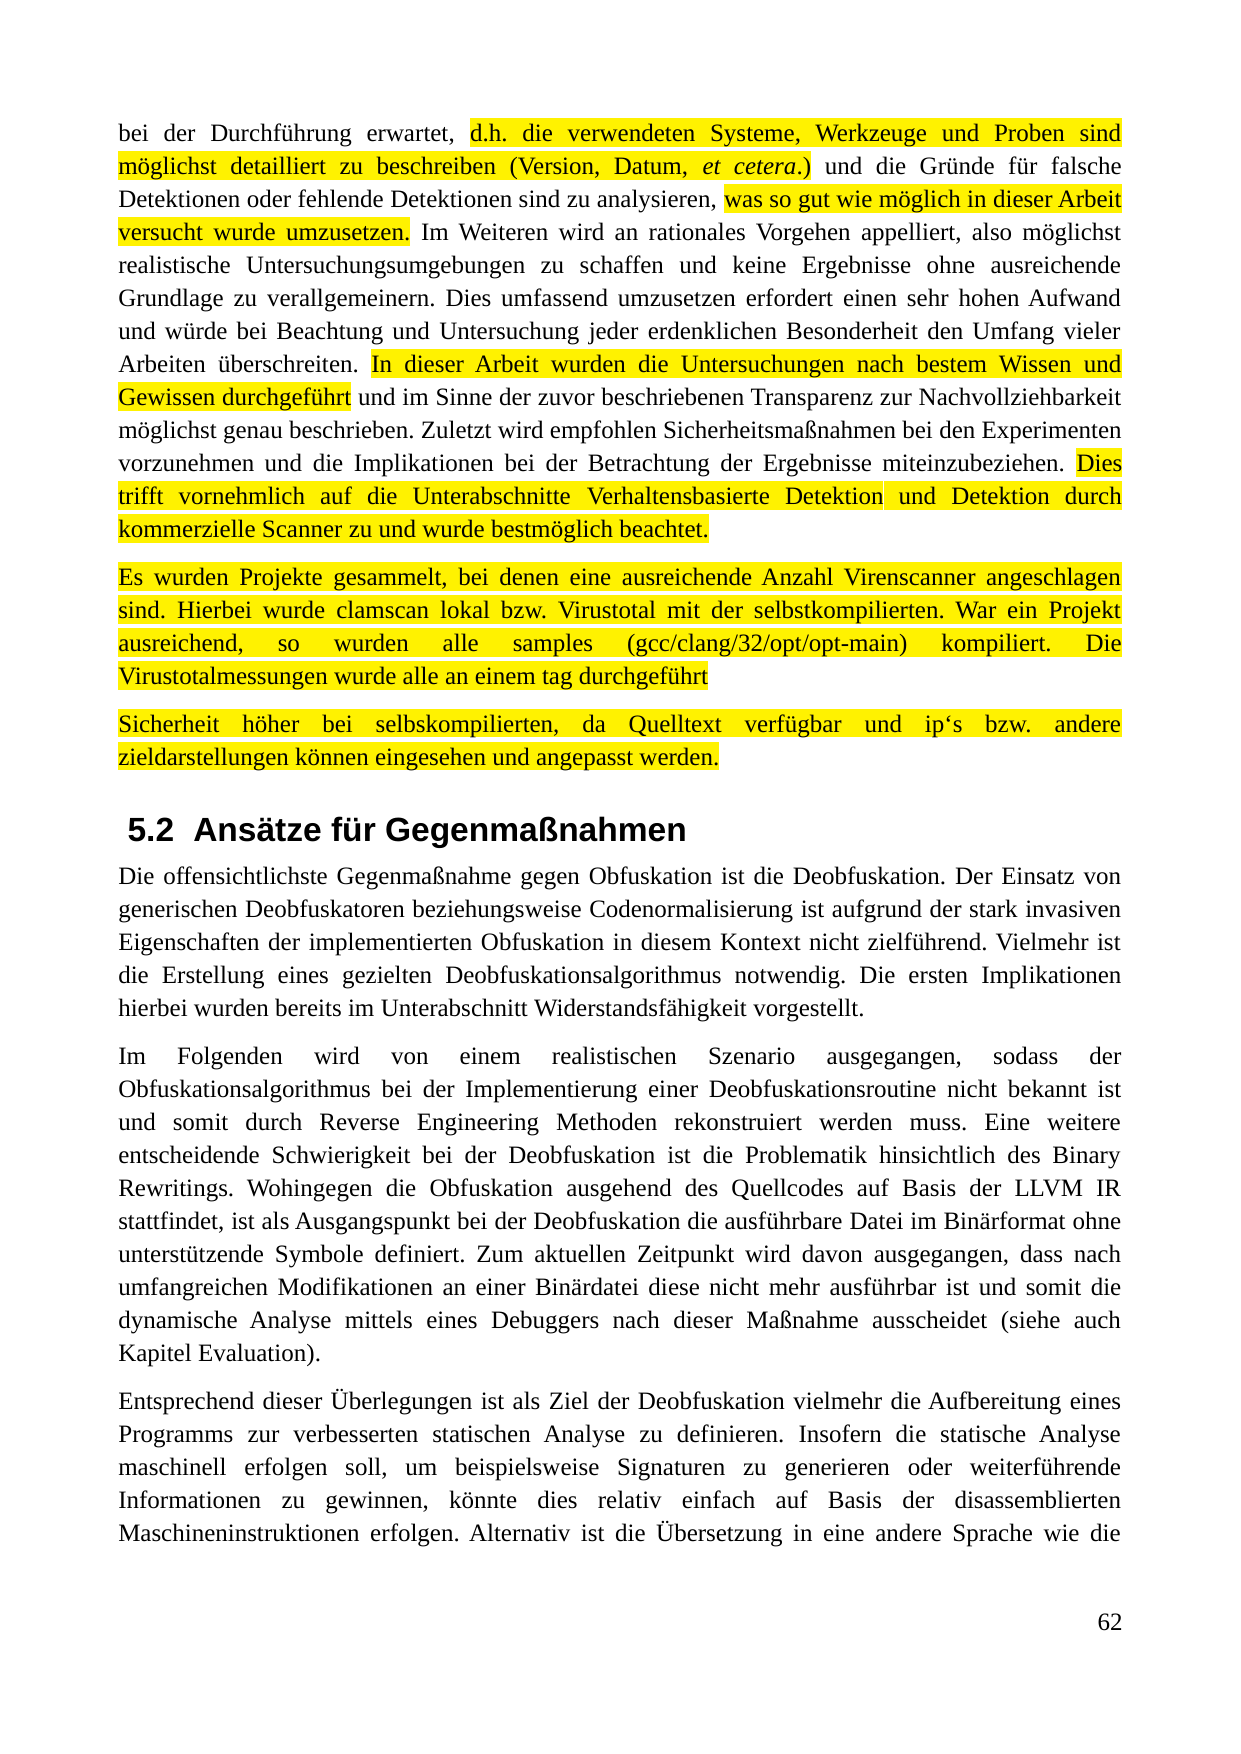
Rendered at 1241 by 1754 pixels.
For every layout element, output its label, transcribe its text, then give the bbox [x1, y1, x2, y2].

subtitle Ansätze für Gegenmaßnahmen [118, 810, 1122, 849]
text Es wurden Projekte gesammelt, bei denen eine ausreichende Anzahl Virenscanner angeschlagen sind. Hierbei wurde clamscan lokal bzw. Virustotal mit der selbstkompilierten. War ein Projekt ausreichend, so wurden alle samples (gcc/clang/32/opt/opt-main) kompiliert. Die Virustotalmessungen wurde alle an einem tag durchgeführt [118, 562, 1122, 690]
text Sicherheit höher bei selbskompilierten, da Quelltext verfügbar und ip‘s bzw. andere zieldarstellungen können eingesehen und angepasst werden. [118, 709, 1122, 770]
text bei der Durchführung erwartet, d.h. die verwendeten Systeme, Werkzeuge und Proben sind möglichst detailliert zu beschreiben (Version, Datum, et cetera.) und die Gründe für falsche Detektionen oder fehlende Detektionen sind zu analysieren, was so gut wie möglich in dieser Arbeit versucht wurde umzusetzen. Im Weiteren wird an rationales Vorgehen appelliert, also möglichst realistische Untersuchungsumgebungen zu schaffen und keine Ergebnisse ohne ausreichende Grundlage zu verallgemeinern. Dies umfassend umzusetzen erfordert einen sehr hohen Aufwand und würde bei Beachtung und Untersuchung jeder erdenklichen Besonderheit den Umfang vieler Arbeiten überschreiten. In dieser Arbeit wurden die Untersuchungen nach bestem Wissen und Gewissen durchgeführt und im Sinne der zuvor beschriebenen Transparenz zur Nachvollziehbarkeit möglichst genau beschrieben. Zuletzt wird empfohlen Sicherheitsmaßnahmen bei den Experimenten vorzunehmen und die Implikationen bei der Betrachtung der Ergebnisse miteinzubeziehen. Dies trifft vornehmlich auf die Unterabschnitte Verhaltensbasierte Detektion und Detektion durch kommerzielle Scanner zu und wurde bestmöglich beachtet. [118, 118, 1122, 543]
text Die offensichtlichste Gegenmaßnahme gegen Obfuskation ist die Deobfuskation. Der Einsatz von generischen Deobfuskatoren beziehungsweise Codenormalisierung ist aufgrund der stark invasiven Eigenschaften der implementierten Obfuskation in diesem Kontext nicht zielführend. Vielmehr ist die Erstellung eines gezielten Deobfuskationsalgorithmus notwendig. Die ersten Implikationen hierbei wurden bereits im Unterabschnitt Widerstandsfähigkeit vorgestellt. [118, 861, 1122, 1022]
text Entsprechend dieser Überlegungen ist als Ziel der Deobfuskation vielmehr die Aufbereitung eines Programms zur verbesserten statischen Analyse zu definieren. Insofern die statische Analyse maschinell erfolgen soll, um beispielsweise Signaturen zu generieren oder weiterführende Informationen zu gewinnen, könnte dies relativ einfach auf Basis der disassemblierten Maschineninstruktionen erfolgen. Alternativ ist die Übersetzung in eine andere Sprache wie die [118, 1386, 1122, 1547]
text Im Folgenden wird von einem realistischen Szenario ausgegangen, sodass der Obfuskationsalgorithmus bei der Implementierung einer Deobfuskationsroutine nicht bekannt ist und somit durch Reverse Engineering Methoden rekonstruiert werden muss. Eine weitere entscheidende Schwierigkeit bei der Deobfuskation ist die Problematik hinsichtlich des Binary Rewritings. Wohingegen die Obfuskation ausgehend des Quellcodes auf Basis der LLVM IR stattfindet, ist als Ausgangspunkt bei der Deobfuskation die ausführbare Datei im Binärformat ohne unterstützende Symbole definiert. Zum aktuellen Zeitpunkt wird davon ausgegangen, dass nach umfangreichen Modifikationen an einer Binärdatei diese nicht mehr ausführbar ist und somit die dynamische Analyse mittels eines Debuggers nach dieser Maßnahme ausscheidet (siehe auch Kapitel Evaluation). [118, 1041, 1122, 1367]
